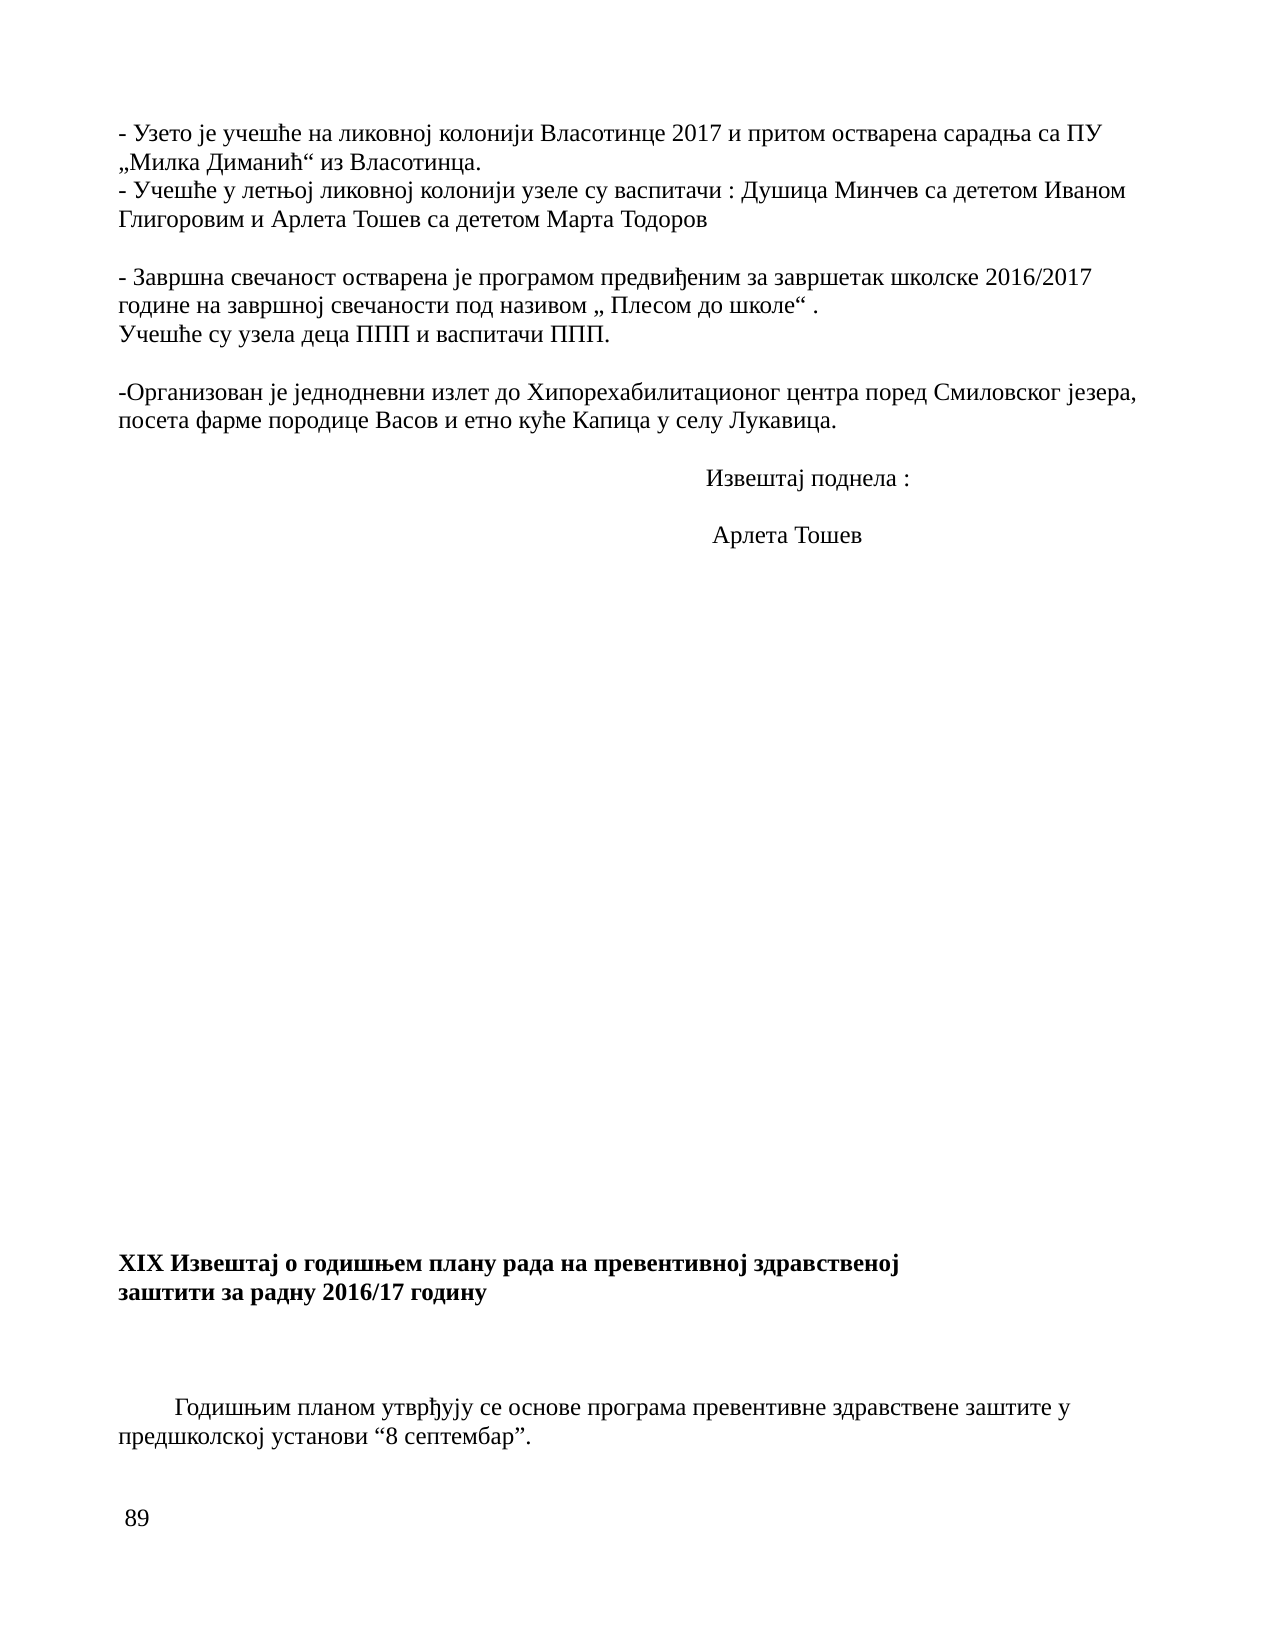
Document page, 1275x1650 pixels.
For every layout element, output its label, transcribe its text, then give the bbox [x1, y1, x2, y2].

text - Учешће у летњој ликовној колонији узеле су васпитачи : Душица Минчев са дететом Иваном Глигоровим и Арлета Тошев са дететом Марта Тодоров [118, 176, 1157, 233]
text Арлета Тошев [118, 521, 1157, 549]
text Годишњим планом утврђују се основе програма превентивне здравствене заштите у предшколскoj установи “8 септембар”. [118, 1392, 1157, 1449]
text Учешће су узела деца ППП и васпитачи ППП. [118, 319, 1157, 348]
text XIX Извештај о годишњем плану рада на превентивној здравственој заштити за радну 2016/17 годину [118, 1248, 1157, 1306]
text -Организован је једнодневни излет до Хипорехабилитационог центра поред Смиловског језера, посета фарме породице Васов и етно куће Капица у селу Лукавица. [118, 377, 1157, 434]
text - Узето је учешће на ликовној колонији Власотинце 2017 и притом остварена сарадња са ПУ „Милка Диманић“ из Власотинца. [118, 118, 1157, 176]
text - Завршна свечаност остварена је програмом предвиђеним за завршетак школске 2016/2017 године на завршној свечаности под називом „ Плесом до школе“ . [118, 262, 1157, 319]
text Извештај поднела : [118, 463, 1157, 492]
